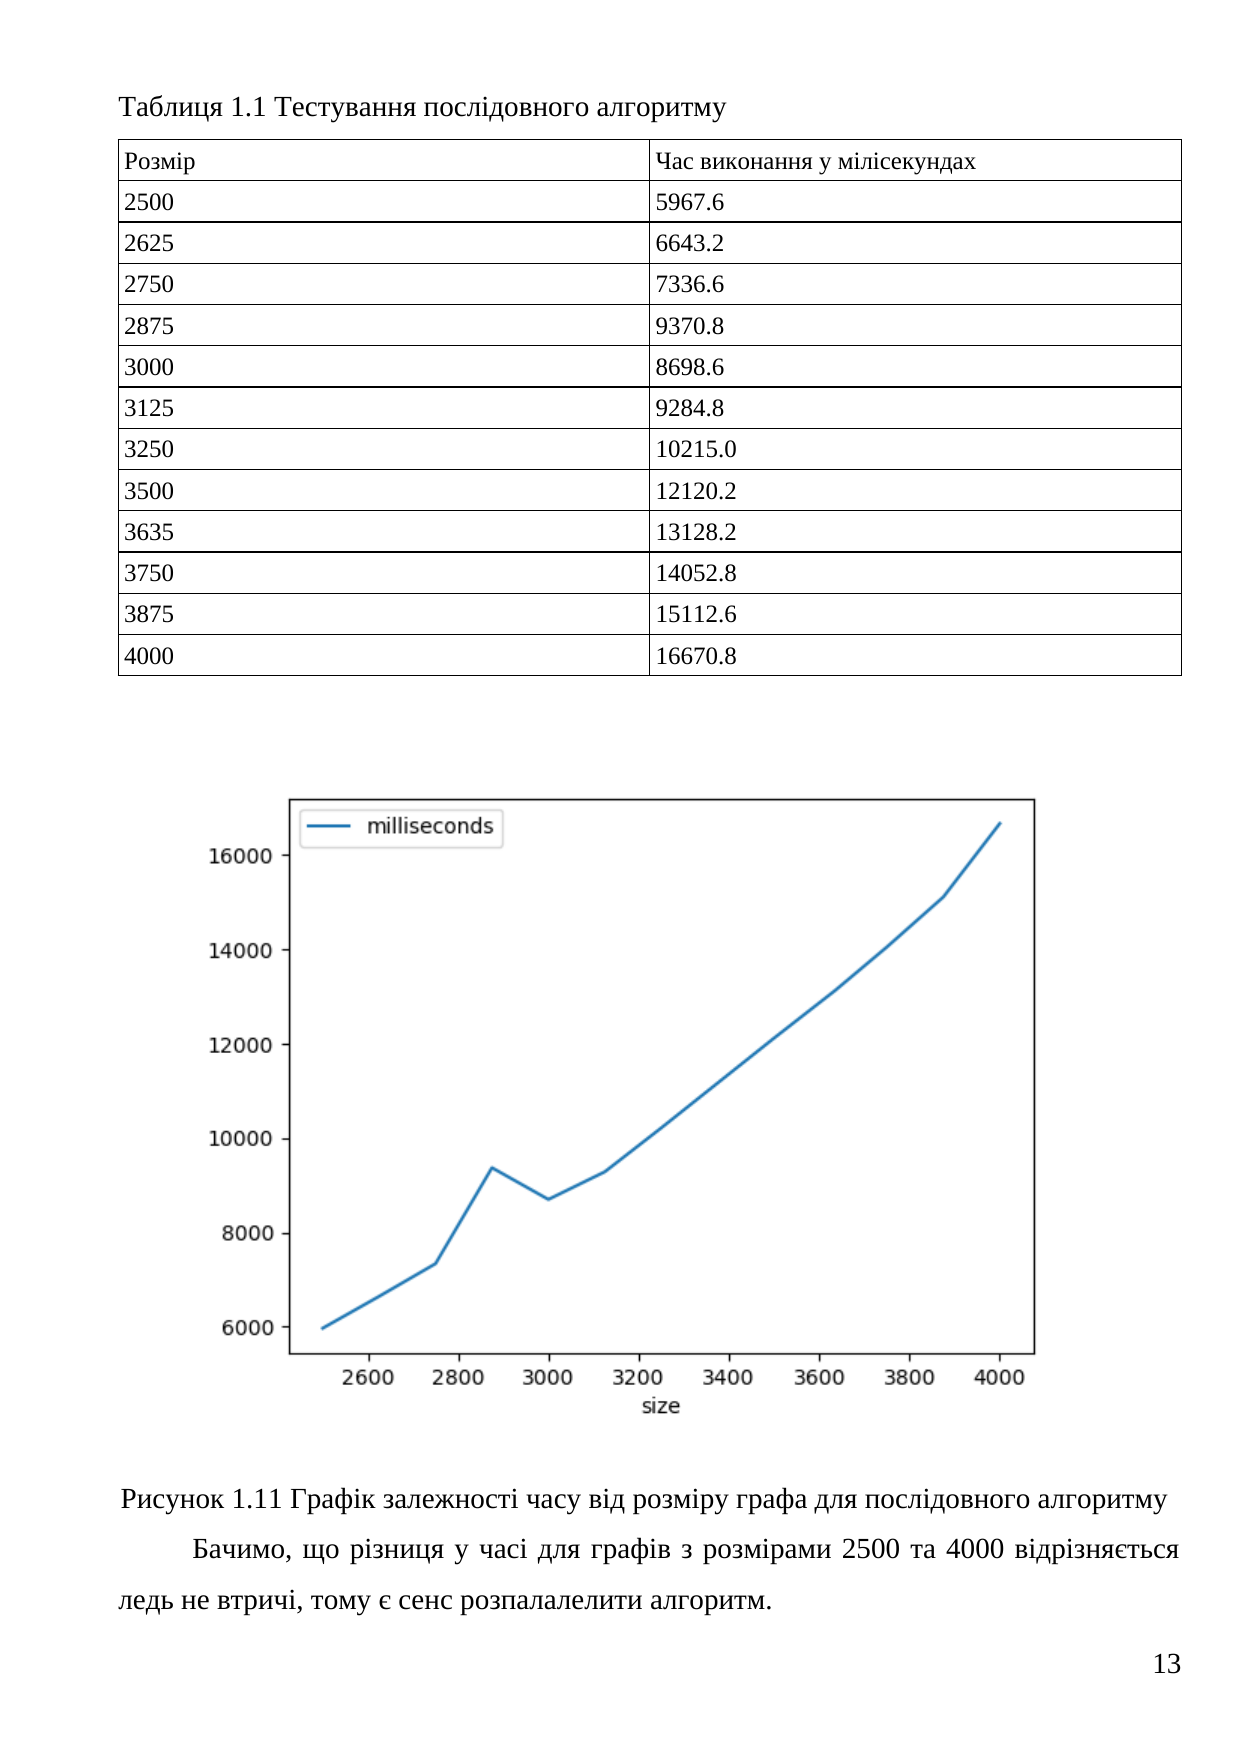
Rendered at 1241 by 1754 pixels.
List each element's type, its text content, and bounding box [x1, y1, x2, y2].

table_cell 16670.8 [650, 635, 1181, 675]
table_cell 12120.2 [650, 470, 1181, 510]
table_cell 15112.6 [650, 594, 1181, 634]
table_cell 3875 [119, 594, 649, 634]
table_cell 3125 [119, 388, 649, 428]
table_cell 6643.2 [650, 223, 1181, 263]
table_cell 9370.8 [650, 305, 1181, 345]
table_cell 3500 [119, 470, 649, 510]
table_header Розмір [119, 140, 649, 180]
list Графік залежності часу від розміру графа для послідовного алгоритму [118, 1433, 1181, 1515]
table_cell 14052.8 [650, 553, 1181, 593]
table_cell 2500 [119, 181, 649, 221]
table_cell 3750 [119, 553, 649, 593]
table_cell 13128.2 [650, 511, 1181, 551]
table_cell 3635 [119, 511, 649, 551]
table_cell 7336.6 [650, 264, 1181, 304]
table_cell 2875 [119, 305, 649, 345]
table_cell 9284.8 [650, 388, 1181, 428]
table_cell 5967.6 [650, 181, 1181, 221]
list Тестування послідовного алгоритму [118, 89, 1181, 122]
table_header Час виконання у мілісекундах [650, 140, 1181, 180]
table_cell 10215.0 [650, 429, 1181, 469]
table_cell 8698.6 [650, 346, 1181, 386]
table_cell 2625 [119, 223, 649, 263]
table_cell 3000 [119, 346, 649, 386]
table_cell 3250 [119, 429, 649, 469]
text Бачимо, що різниця у часі для графів з розмірами 2500 та 4000 відрізняється ледь не втричі, тому є сенс розпалалелити алгоритм. [118, 1532, 1181, 1615]
picture [169, 712, 1130, 1433]
table_cell 4000 [119, 635, 649, 675]
table_cell 2750 [119, 264, 649, 304]
